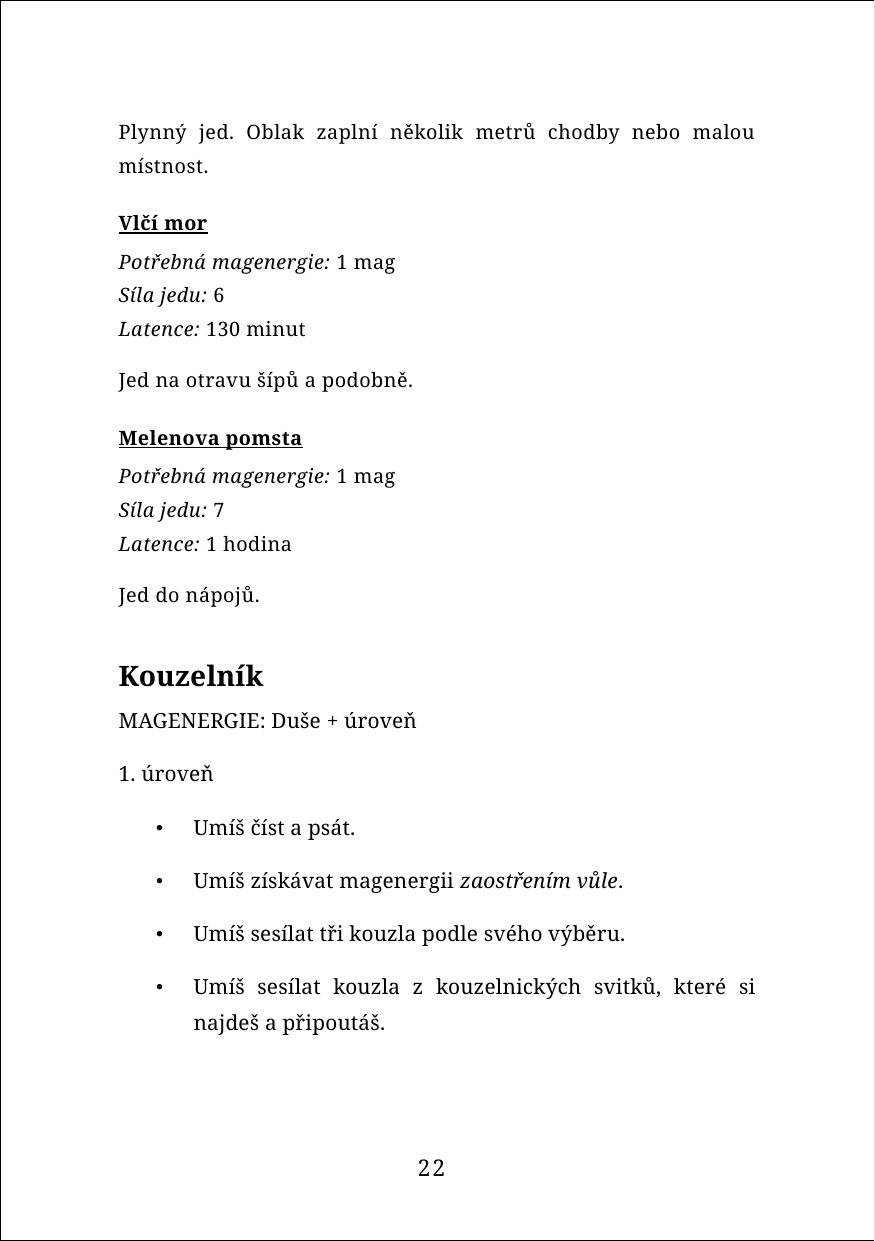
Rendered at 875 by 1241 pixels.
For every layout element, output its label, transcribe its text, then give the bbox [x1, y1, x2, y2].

text Jed na otravu šípů a podobně. [118, 367, 756, 393]
list Umíš číst a psát. [156, 813, 756, 841]
text 1. úroveň [118, 759, 756, 788]
list Umíš sesílat tři kouzla podle svého výběru. [156, 919, 756, 948]
list Umíš sesílat kouzla z kouzelnických svitků, které si najdeš a připoutáš. [156, 972, 756, 1036]
subtitle Melenova pomsta [118, 424, 756, 451]
subtitle Kouzelník [118, 656, 756, 694]
text Potřebná magenergie: 1 mag Síla jedu: 6 Latence: 130 minut [118, 248, 756, 342]
text Potřebná magenergie: 1 mag Síla jedu: 7 Latence: 1 hodina [118, 463, 756, 557]
text Jed do nápojů. [118, 581, 756, 608]
text MAGENERGIE: Duše + úroveň [118, 706, 756, 735]
list Umíš získávat magenergii zaostřením vůle. [156, 866, 756, 894]
subtitle Vlčí mor [118, 209, 756, 236]
text Plynný jed. Oblak zaplní několik metrů chodby nebo malou místnost. [118, 118, 756, 179]
